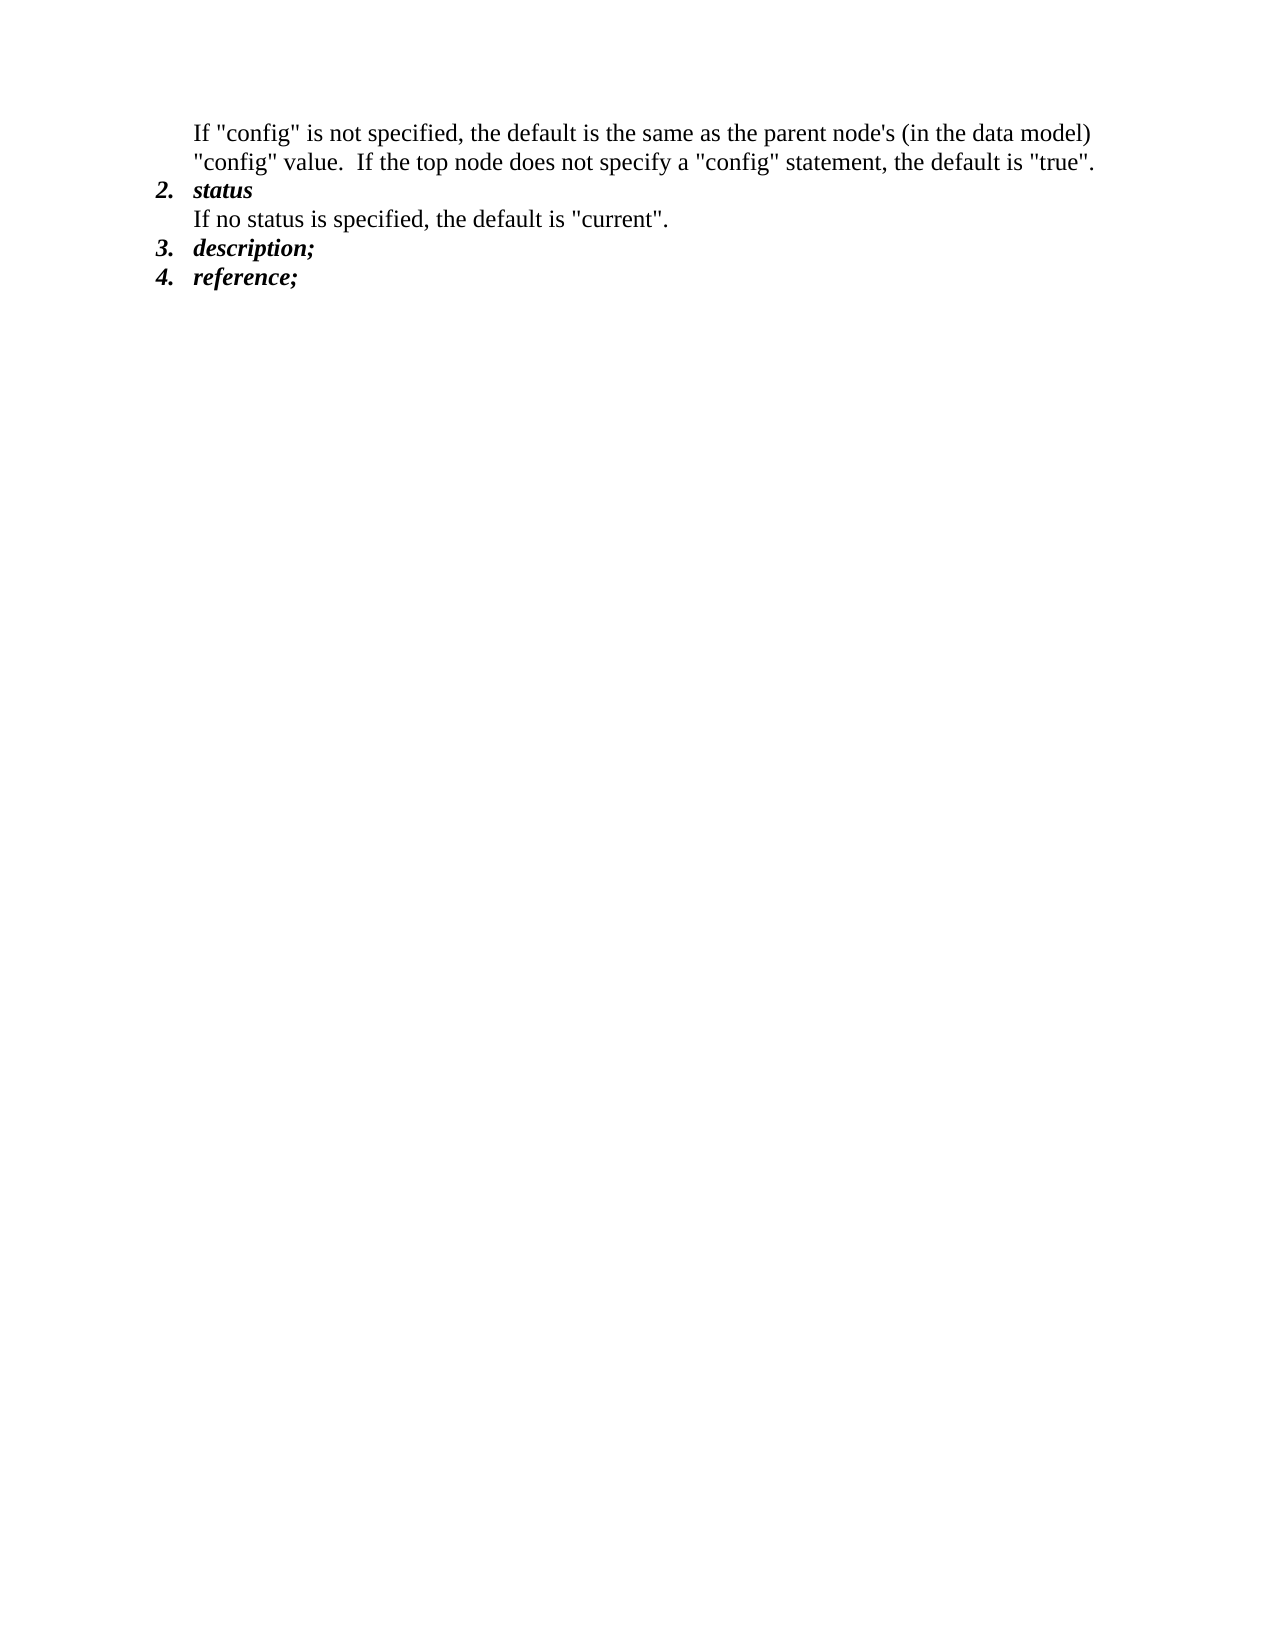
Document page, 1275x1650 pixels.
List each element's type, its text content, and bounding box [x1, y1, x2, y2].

list description; [156, 233, 1157, 262]
list reference; [156, 262, 1157, 291]
list status [156, 176, 1157, 204]
list If no status is specified, the default is "current". [156, 204, 1157, 233]
list If "config" is not specified, the default is the same as the parent node's (in the data model) "config" value. If the top node does not specify a "config" statement, the default is "true". [156, 118, 1157, 176]
